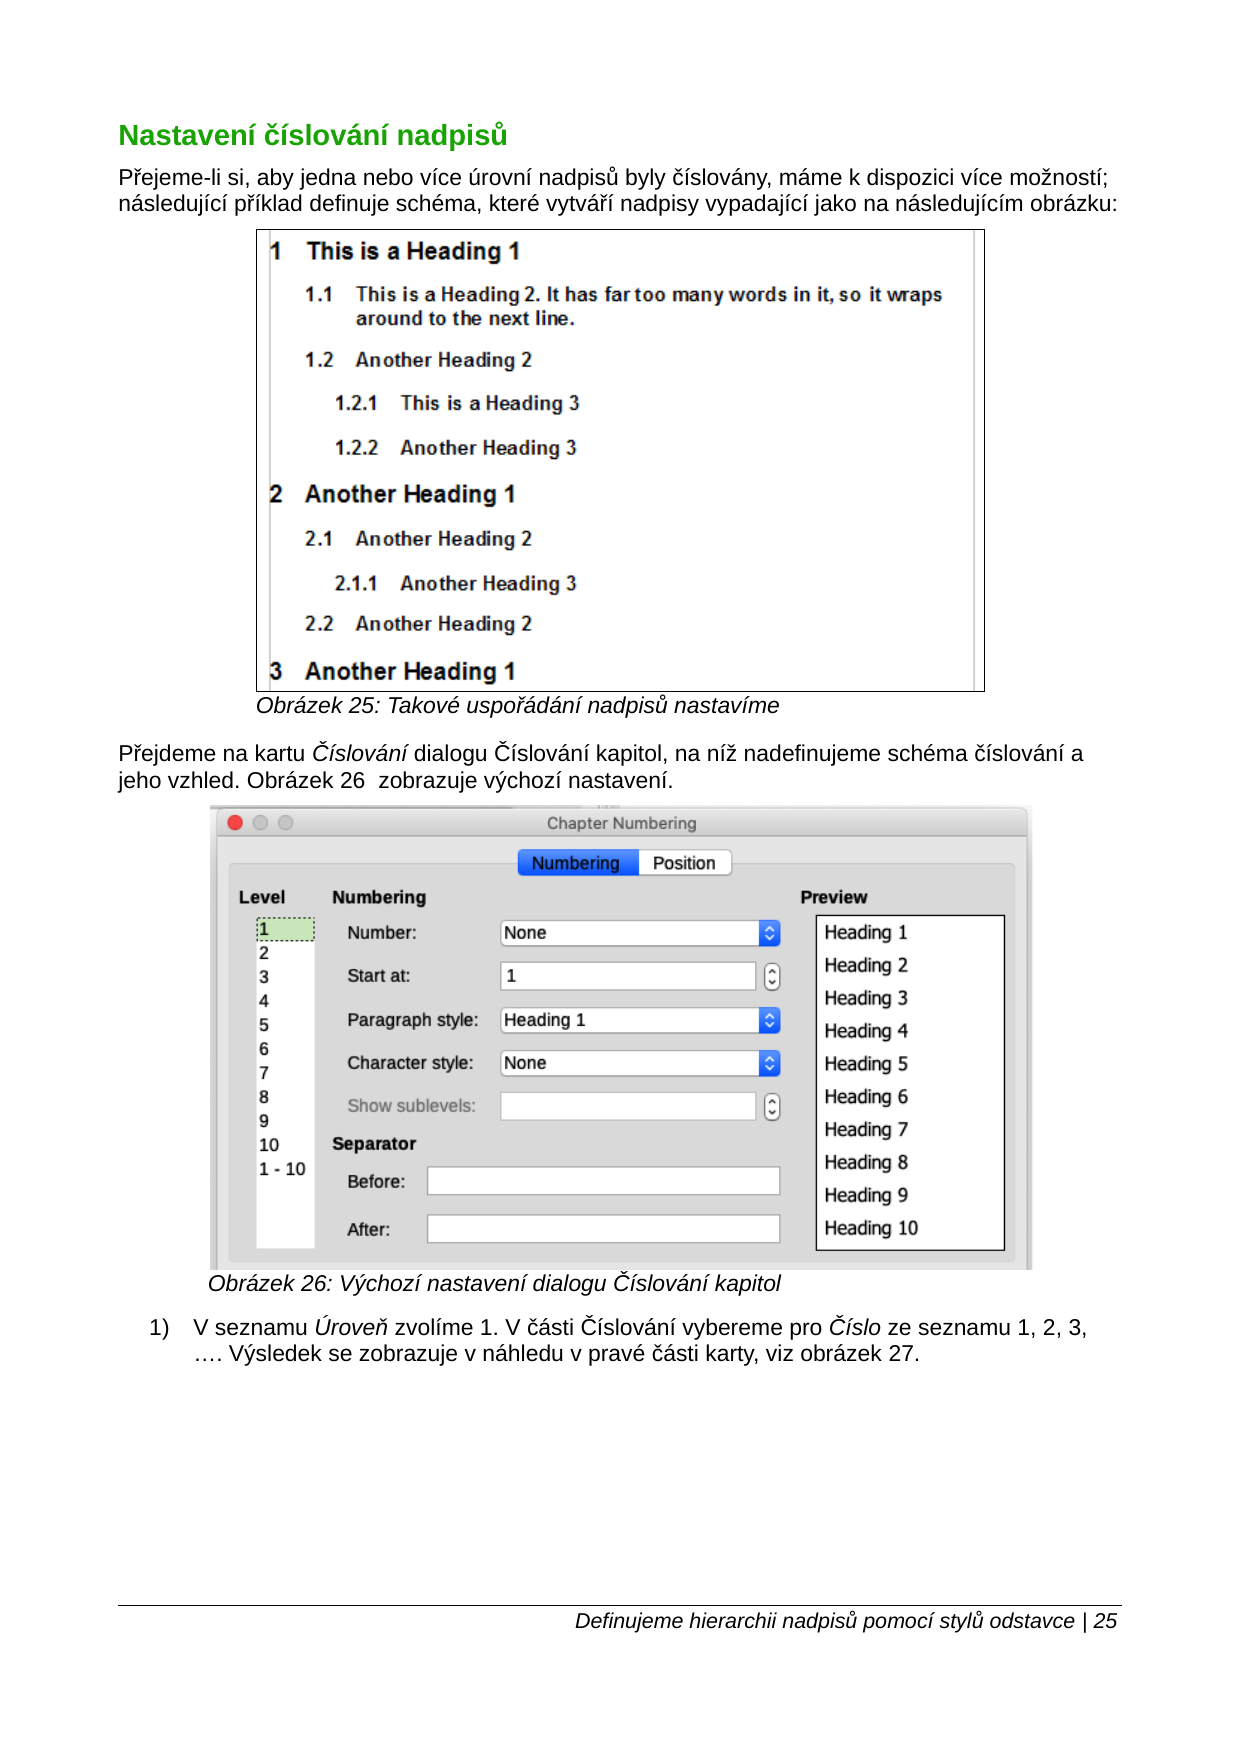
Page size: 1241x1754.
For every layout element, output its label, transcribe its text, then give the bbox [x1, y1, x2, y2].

list Přejdeme na kartu Číslování dialogu Číslování kapitol, na níž nadefinujeme schéma číslování a jeho vzhled. Obrázek 26 zobrazuje výchozí nastavení. [118, 740, 1122, 793]
text Přejeme-li si, aby jedna nebo více úrovní nadpisů byly číslovány, máme k dispozici více možností; následující příklad definuje schéma, které vytváří nadpisy vypadající jako na následujícím obrázku: [118, 163, 1122, 216]
subtitle Nastavení číslování nadpisů [118, 118, 1122, 152]
picture [210, 805, 1033, 1270]
text Obrázek 26: Výchozí nastavení dialogu Číslování kapitol [208, 1270, 1033, 1296]
picture [257, 230, 984, 691]
text Obrázek 25: Takové uspořádání nadpisů nastavíme [256, 692, 985, 718]
list V seznamu Úroveň zvolíme 1. V části Číslování vybereme pro Číslo ze seznamu 1, 2, 3, …. Výsledek se zobrazuje v náhledu v pravé části karty, viz obrázek 27. [169, 1314, 1122, 1366]
